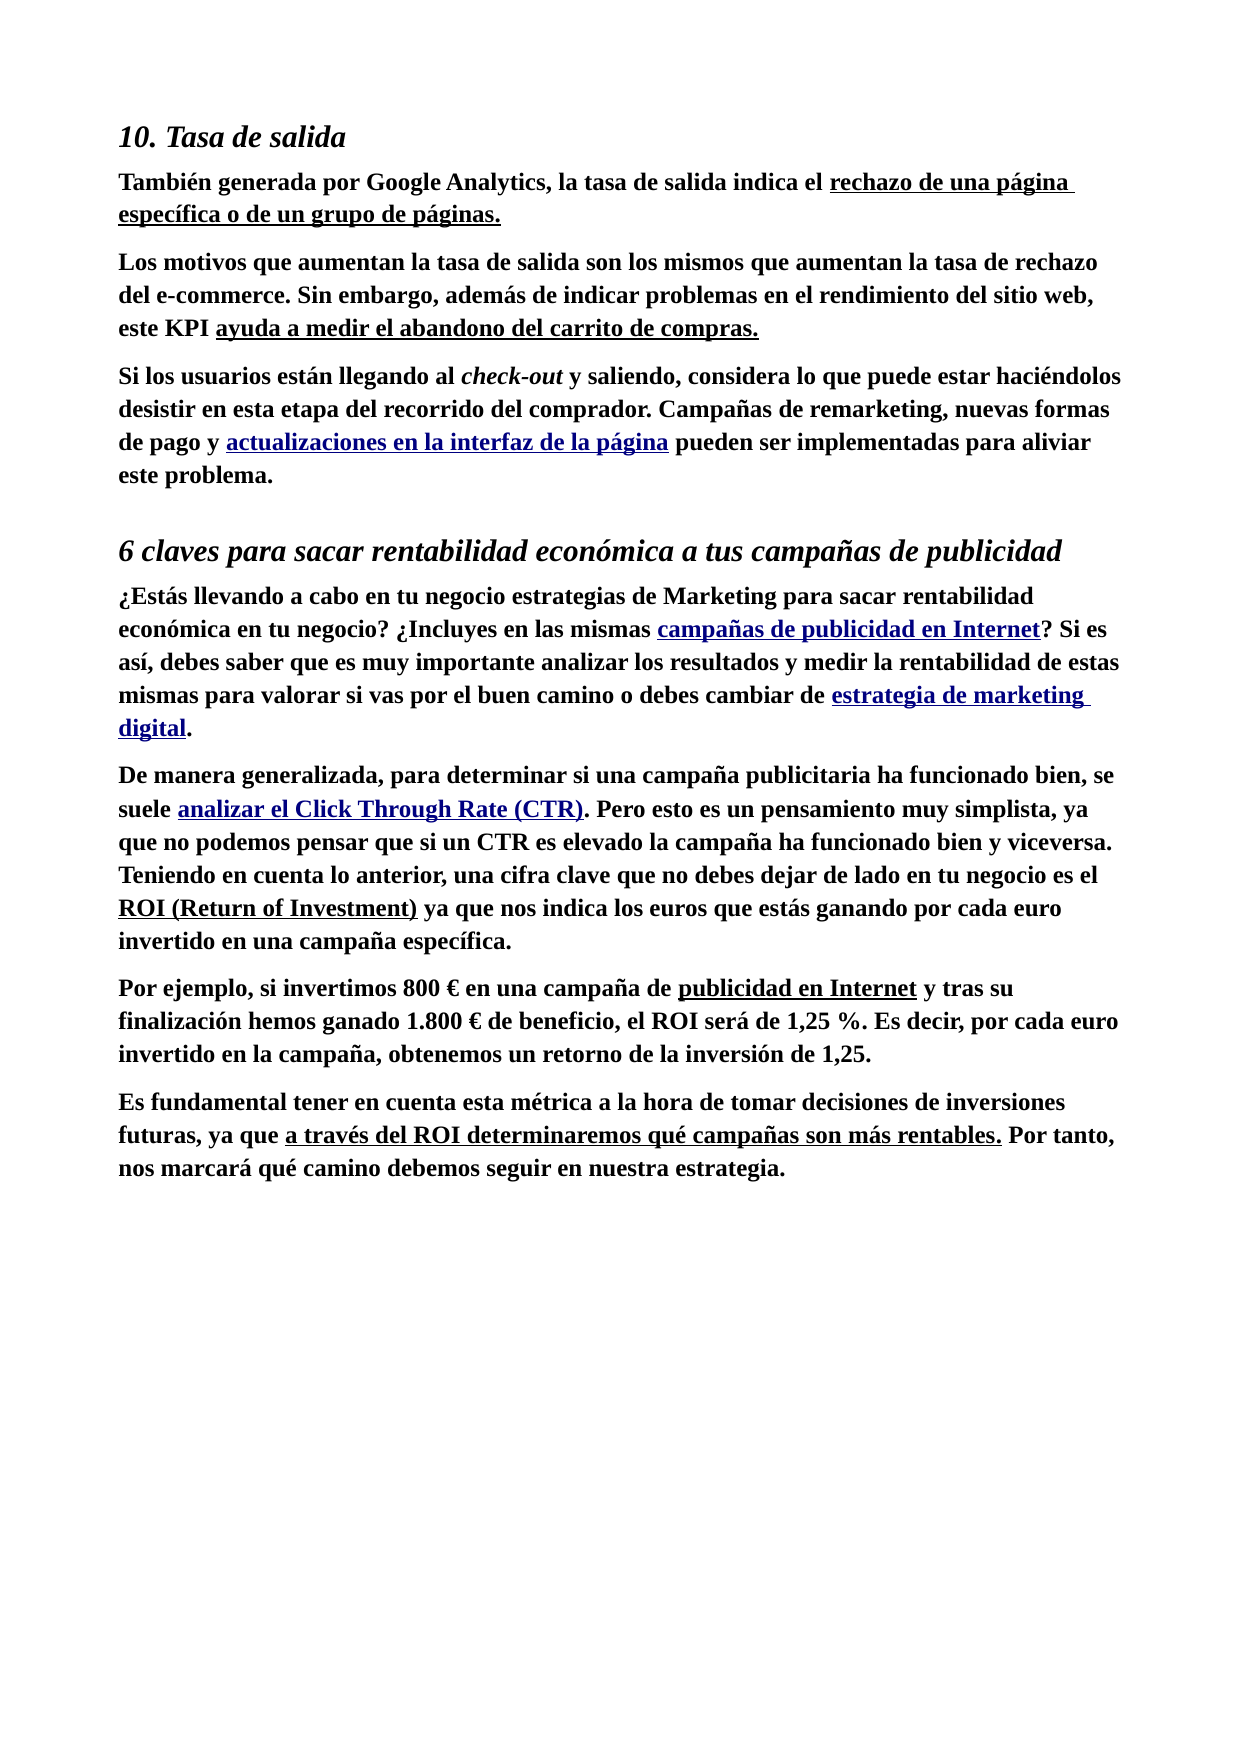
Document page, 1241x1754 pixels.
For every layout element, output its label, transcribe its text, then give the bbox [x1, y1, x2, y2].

text Si los usuarios están llegando al check-out y saliendo, considera lo que puede estar haciéndolos desistir en esta etapa del recorrido del comprador. Campañas de remarketing, nuevas formas de pago y actualizaciones en la interfaz de la página pueden ser implementadas para aliviar este problema. [118, 361, 1122, 489]
subtitle 6 claves para sacar rentabilidad económica a tus campañas de publicidad [118, 532, 1122, 568]
text Los motivos que aumentan la tasa de salida son los mismos que aumentan la tasa de rechazo del e-commerce. Sin embargo, además de indicar problemas en el rendimiento del sitio web, este KPI ayuda a medir el abandono del carrito de compras. [118, 247, 1122, 342]
text ¿Estás llevando a cabo en tu negocio estrategias de Marketing para sacar rentabilidad económica en tu negocio? ¿Incluyes en las mismas campañas de publicidad en Internet? Si es así, debes saber que es muy importante analizar los resultados y medir la rentabilidad de estas mismas para valorar si vas por el buen camino o debes cambiar de estrategia de marketing digital. [118, 581, 1122, 742]
subtitle 10. Tasa de salida [118, 118, 1122, 154]
text Es fundamental tener en cuenta esta métrica a la hora de tomar decisiones de inversiones futuras, ya que a través del ROI determinaremos qué campañas son más rentables. Por tanto, nos marcará qué camino debemos seguir en nuestra estrategia. [118, 1087, 1122, 1182]
text De manera generalizada, para determinar si una campaña publicitaria ha funcionado bien, se suele analizar el Click Through Rate (CTR). Pero esto es un pensamiento muy simplista, ya que no podemos pensar que si un CTR es elevado la campaña ha funcionado bien y viceversa. Teniendo en cuenta lo anterior, una cifra clave que no debes dejar de lado en tu negocio es el ROI (Return of Investment) ya que nos indica los euros que estás ganando por cada euro invertido en una campaña específica. [118, 761, 1122, 954]
text Por ejemplo, si invertimos 800 € en una campaña de publicidad en Internet y tras su finalización hemos ganado 1.800 € de beneficio, el ROI será de 1,25 %. Es decir, por cada euro invertido en la campaña, obtenemos un retorno de la inversión de 1,25. [118, 973, 1122, 1068]
text También generada por Google Analytics, la tasa de salida indica el rechazo de una página específica o de un grupo de páginas. [118, 167, 1122, 228]
